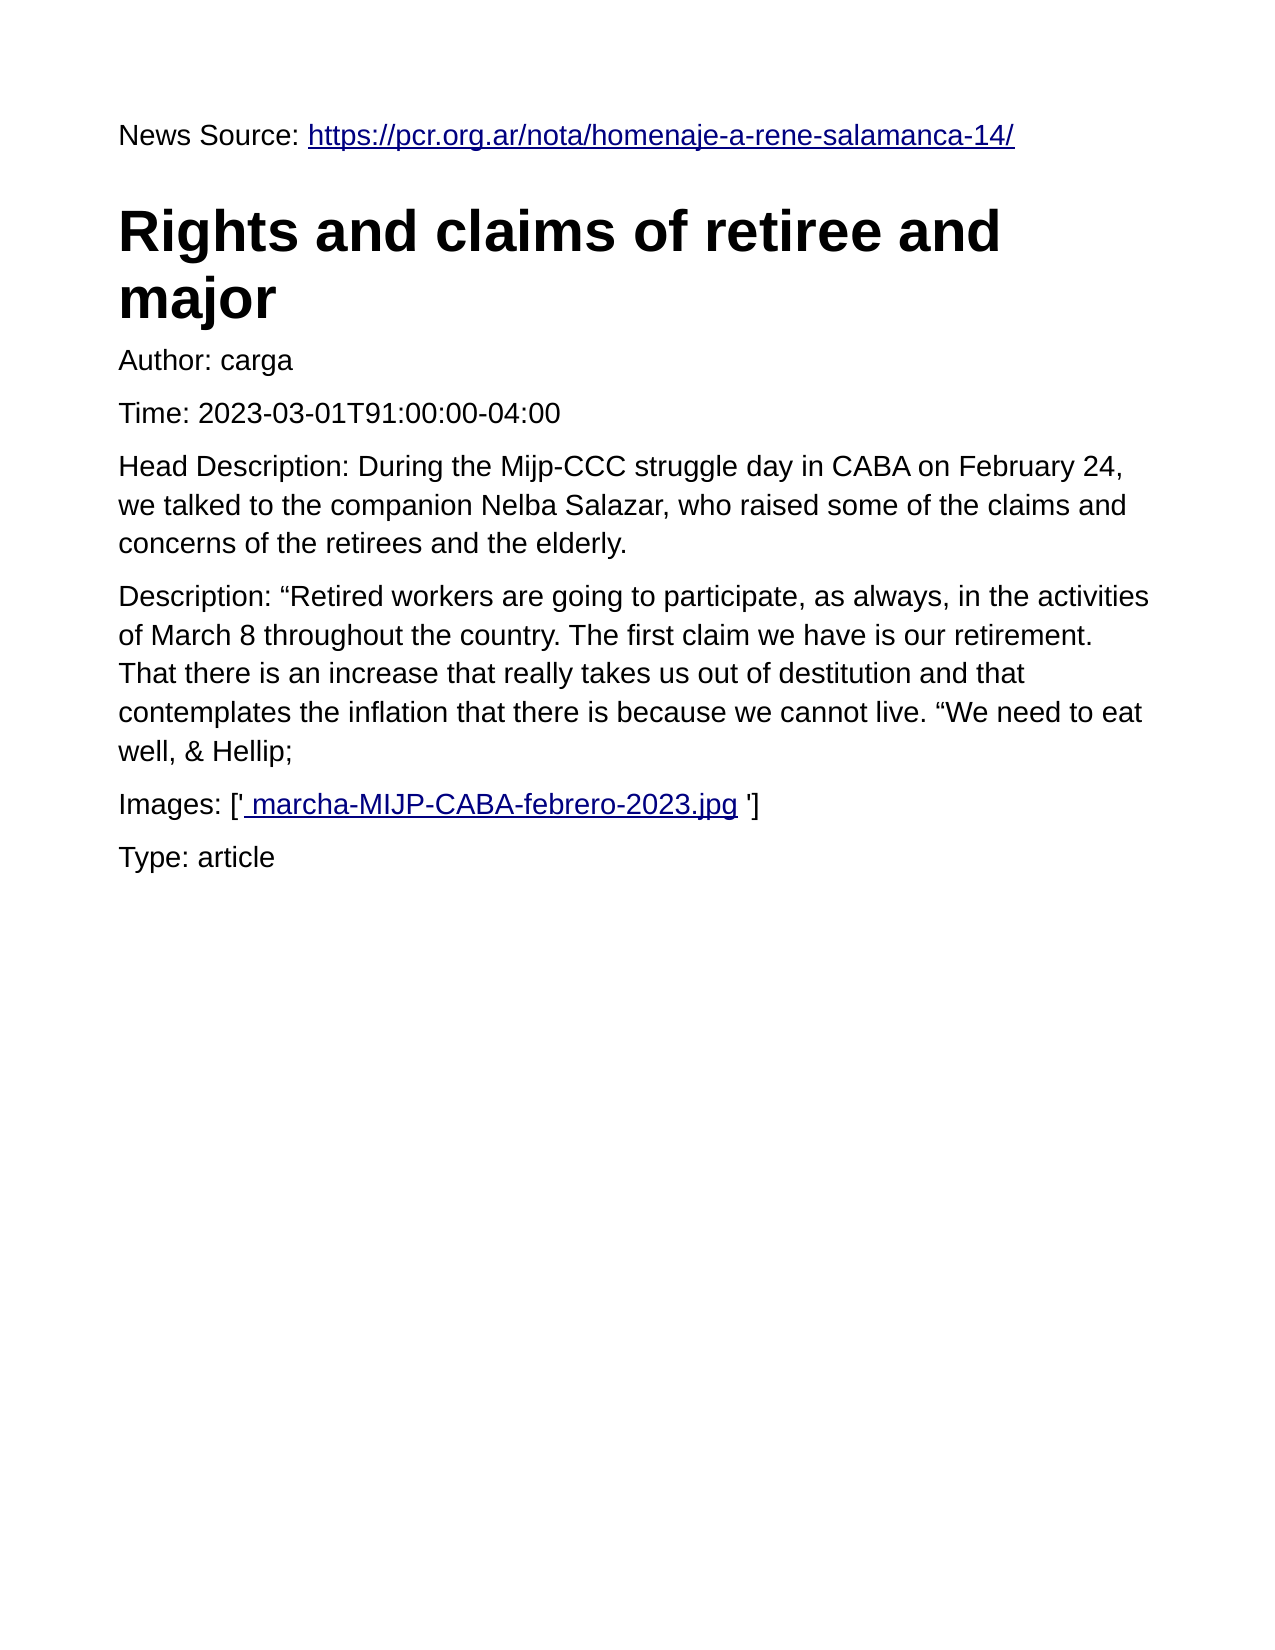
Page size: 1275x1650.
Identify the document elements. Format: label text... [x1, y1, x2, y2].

text Time: 2023-03-01T91:00:00-04:00 [118, 396, 1157, 429]
text Description: “Retired workers are going to participate, as always, in the activities of March 8 throughout the country. The first claim we have is our retirement. That there is an increase that really takes us out of destitution and that contemplates the inflation that there is because we cannot live. “We need to eat well, & Hellip; [118, 579, 1157, 767]
text News Source: https://pcr.org.ar/nota/homenaje-a-rene-salamanca-14/ [118, 118, 1157, 152]
subtitle Rights and claims of retiree and major [118, 196, 1157, 330]
text Head Description: During the Mijp-CCC struggle day in CABA on February 24, we talked to the companion Nelba Salazar, who raised some of the claims and concerns of the retirees and the elderly. [118, 449, 1157, 560]
text Images: [' marcha-MIJP-CABA-febrero-2023.jpg '] [118, 787, 1157, 820]
text Type: article [118, 840, 1157, 873]
text Author: carga [118, 343, 1157, 376]
